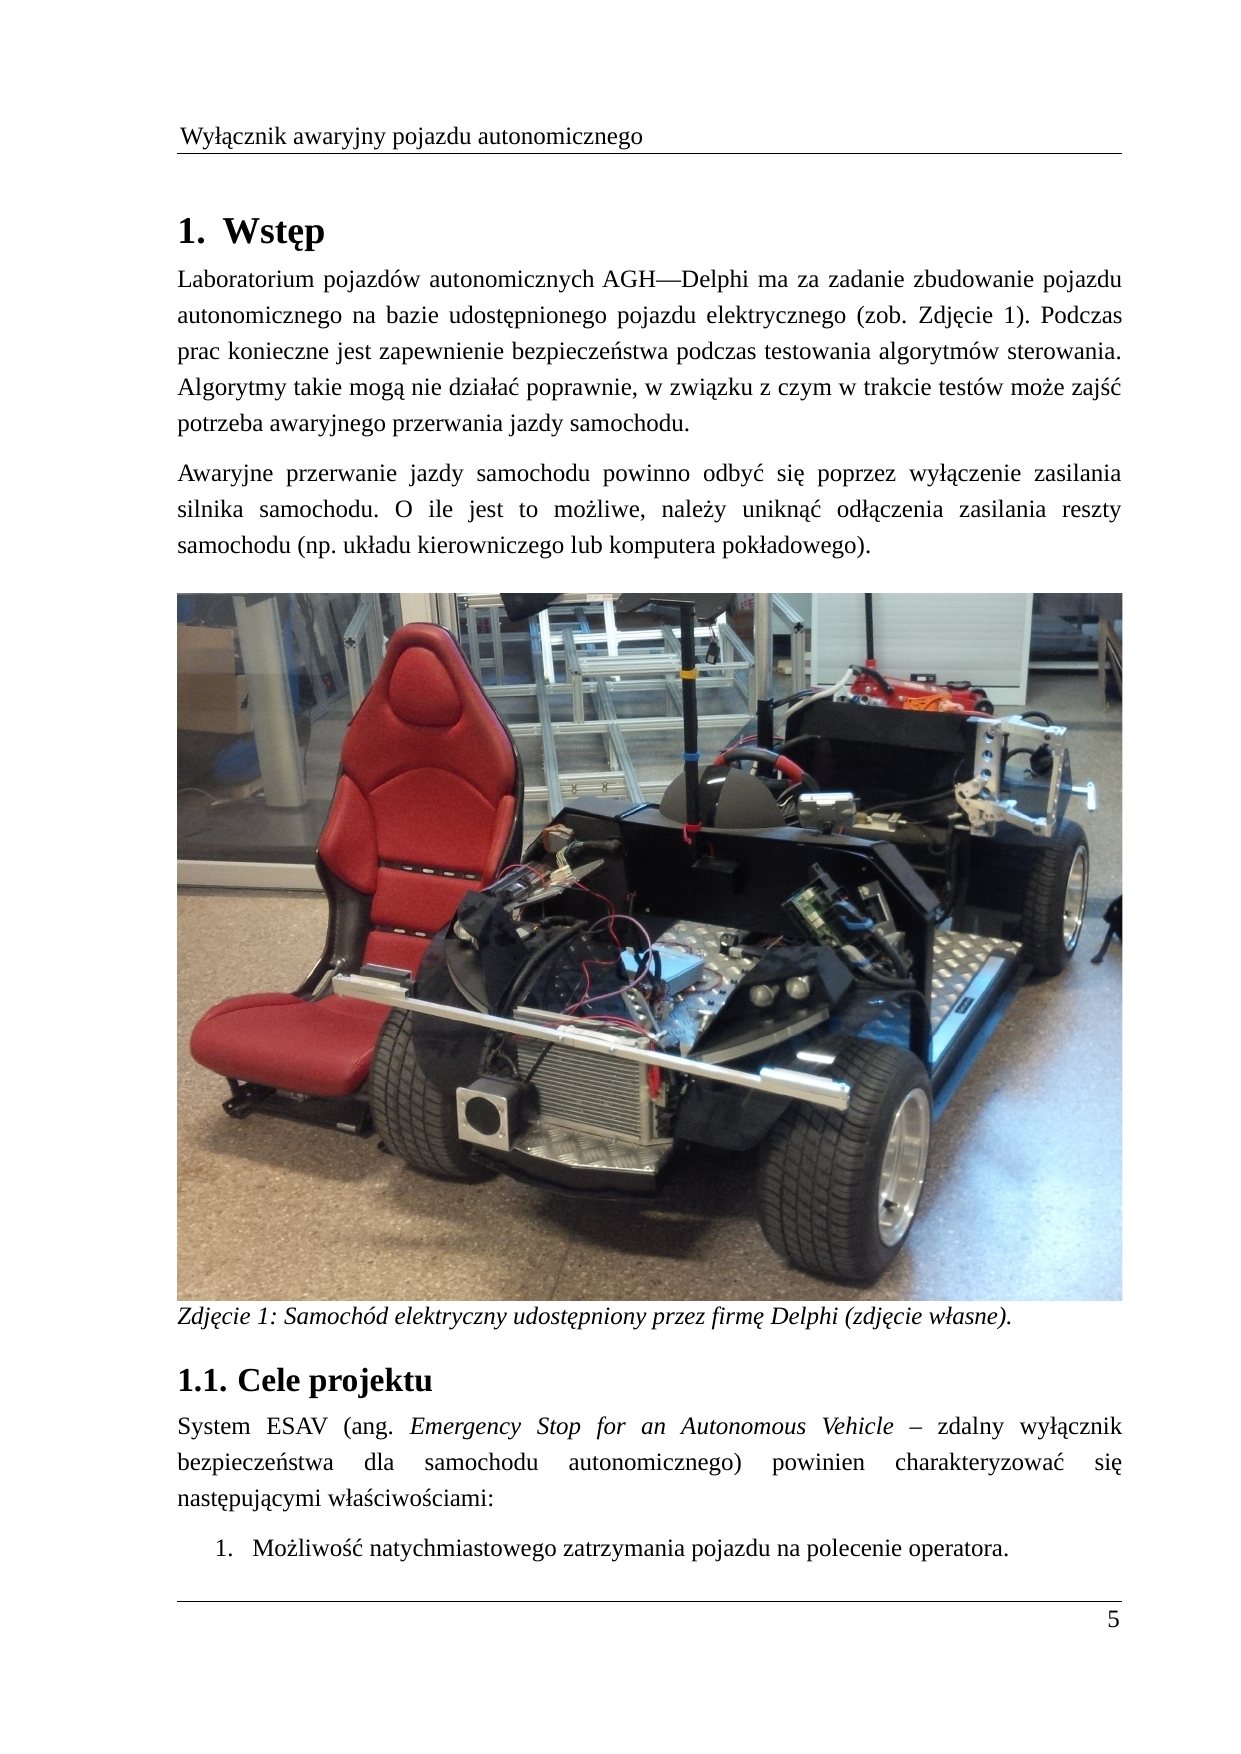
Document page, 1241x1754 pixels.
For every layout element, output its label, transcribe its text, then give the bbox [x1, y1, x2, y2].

subtitle [177, 581, 1122, 593]
list Możliwość natychmiastowego zatrzymania pojazdu na polecenie operatora. [214, 1533, 1122, 1562]
text System ESAV (ang. Emergency Stop for an Autonomous Vehicle – zdalny wyłącznik bezpieczeństwa dla samochodu autonomicznego) powinien charakteryzować się następującymi właściwościami: [177, 1411, 1122, 1511]
subtitle Wstęp [177, 208, 1122, 252]
picture [177, 593, 1123, 1301]
text Awaryjne przerwanie jazdy samochodu powinno odbyć się poprzez wyłączenie zasilania silnika samochodu. O ile jest to możliwe, należy uniknąć odłączenia zasilania reszty samochodu (np. układu kierowniczego lub komputera pokładowego). [177, 458, 1122, 559]
subtitle Cele projektu [177, 1330, 1122, 1398]
text Laboratorium pojazdów autonomicznych AGH—Delphi ma za zadanie zbudowanie pojazdu autonomicznego na bazie udostępnionego pojazdu elektrycznego (zob. Zdjęcie 1). Podczas prac konieczne jest zapewnienie bezpieczeństwa podczas testowania algorytmów sterowania. Algorytmy takie mogą nie działać poprawnie, w związku z czym w trakcie testów może zajść potrzeba awaryjnego przerwania jazdy samochodu. [177, 264, 1122, 437]
text Zdjęcie 1: Samochód elektryczny udostępniony przez firmę Delphi (zdjęcie własne). [177, 1301, 1122, 1330]
